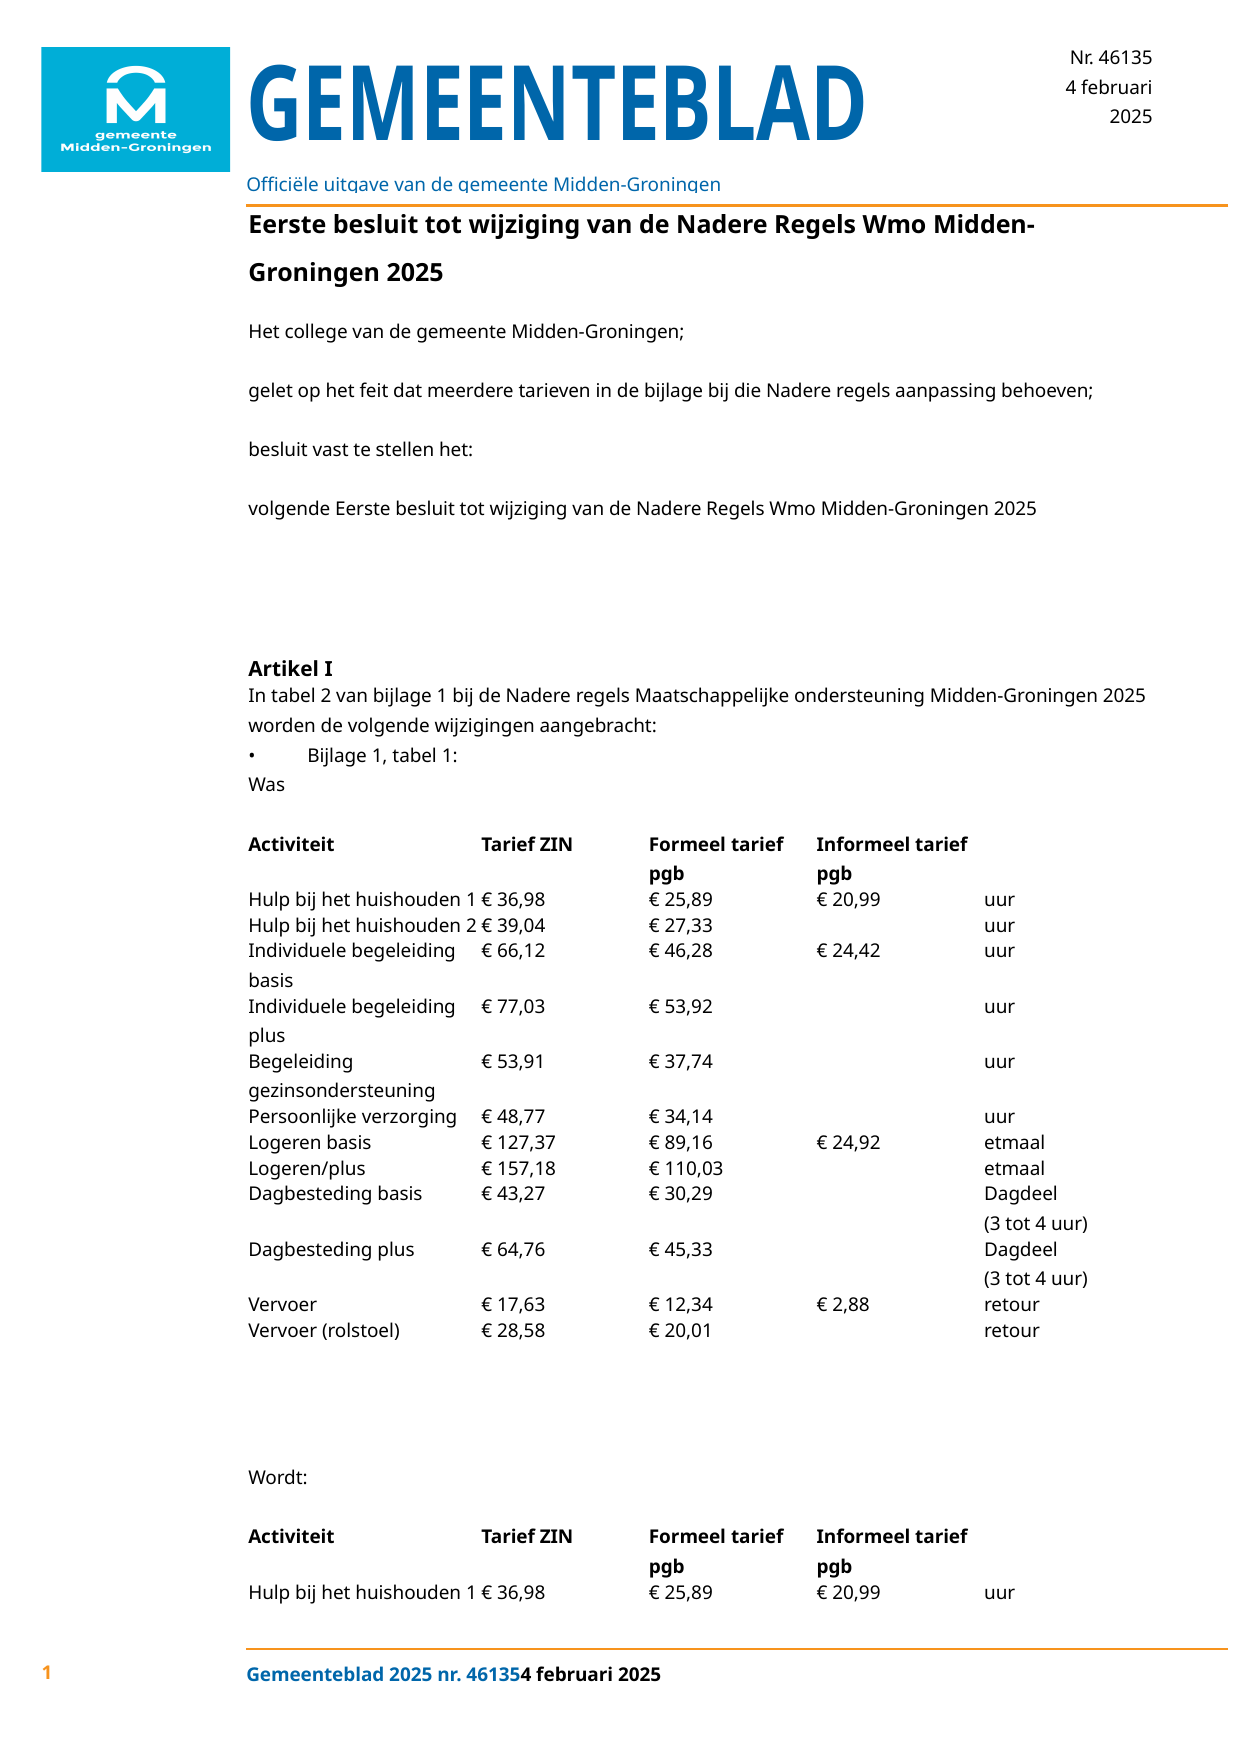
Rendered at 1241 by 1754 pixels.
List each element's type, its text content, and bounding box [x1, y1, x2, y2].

table_cell Hulp bij het huishouden 2 [248, 912, 481, 937]
table_cell € 25,89 [649, 1579, 816, 1604]
table_cell € 24,92 [816, 1129, 984, 1155]
table_cell € 20,01 [649, 1317, 816, 1343]
text Artikel I [248, 654, 1152, 683]
table_cell Begeleiding gezinsondersteuning [248, 1048, 481, 1103]
text In tabel 2 van bijlage 1 bij de Nadere regels Maatschappelijke ondersteuning Midden-Groningen 2025 worden de volgende wijzigingen aangebracht: [248, 683, 1152, 738]
picture [108, 66, 164, 82]
table_cell Dagbesteding basis [248, 1181, 481, 1236]
table_cell € 36,98 [481, 886, 649, 912]
table_cell uur [984, 1048, 1152, 1103]
table_header Activiteit [248, 831, 481, 886]
table_cell uur [984, 886, 1152, 912]
table_cell retour [984, 1291, 1152, 1317]
table_cell € 39,04 [481, 912, 649, 937]
table_header [984, 1524, 1152, 1579]
picture [107, 89, 165, 122]
table_cell € 2,88 [816, 1291, 984, 1317]
table_cell uur [984, 993, 1152, 1048]
text besluit vast te stellen het: [248, 436, 1152, 462]
text Het college van de gemeente Midden-Groningen; [248, 318, 1152, 344]
table_cell Vervoer (rolstoel) [248, 1317, 481, 1343]
table_cell € 36,98 [481, 1579, 649, 1604]
table_cell uur [984, 1579, 1152, 1604]
text Was [248, 771, 1152, 797]
table_header Formeel tarief pgb [649, 1524, 816, 1579]
table_cell Dagbesteding plus [248, 1236, 481, 1291]
table_cell € 27,33 [649, 912, 816, 937]
table_header Informeel tarief pgb [816, 831, 984, 886]
table_cell € 66,12 [481, 938, 649, 993]
table_header Formeel tarief pgb [649, 831, 816, 886]
table_cell Hulp bij het huishouden 1 [248, 886, 481, 912]
table_cell [816, 1236, 984, 1291]
table_cell Persoonlijke verzorging [248, 1104, 481, 1129]
table_cell Dagdeel (3 tot 4 uur) [984, 1236, 1152, 1291]
table_cell Hulp bij het huishouden 1 [248, 1579, 481, 1604]
text Eerste besluit tot wijziging van de Nadere Regels Wmo Midden-Groningen 2025 [248, 207, 1152, 288]
table_cell Dagdeel (3 tot 4 uur) [984, 1181, 1152, 1236]
table_header Informeel tarief pgb [816, 1524, 984, 1579]
table_cell € 30,29 [649, 1181, 816, 1236]
table_cell [816, 1104, 984, 1129]
table_cell Logeren/plus [248, 1155, 481, 1181]
table_cell € 45,33 [649, 1236, 816, 1291]
table_cell [816, 1048, 984, 1103]
picture [184, 146, 190, 153]
table_cell € 48,77 [481, 1104, 649, 1129]
table_header Activiteit [248, 1524, 481, 1579]
table_cell € 46,28 [649, 938, 816, 993]
table_cell Individuele begeleiding plus [248, 993, 481, 1048]
table_cell € 53,91 [481, 1048, 649, 1103]
table_cell uur [984, 938, 1152, 993]
table_cell € 77,03 [481, 993, 649, 1048]
table_header [984, 831, 1152, 886]
table_cell € 157,18 [481, 1155, 649, 1181]
text gelet op het feit dat meerdere tarieven in de bijlage bij die Nadere regels aanpassing behoeven; [248, 377, 1152, 403]
table_cell € 110,03 [649, 1155, 816, 1181]
table_cell € 37,74 [649, 1048, 816, 1103]
table_cell uur [984, 912, 1152, 937]
table_header Tarief ZIN [481, 1524, 649, 1579]
table_cell retour [984, 1317, 1152, 1343]
table_cell [816, 1181, 984, 1236]
table_cell etmaal [984, 1155, 1152, 1181]
table_cell [816, 1155, 984, 1181]
table_cell [816, 993, 984, 1048]
table_cell € 53,92 [649, 993, 816, 1048]
table_cell € 28,58 [481, 1317, 649, 1343]
table_cell € 89,16 [649, 1129, 816, 1155]
table_cell € 20,99 [816, 1579, 984, 1604]
table_cell € 20,99 [816, 886, 984, 912]
table_cell € 25,89 [649, 886, 816, 912]
table_cell € 43,27 [481, 1181, 649, 1236]
table_cell [816, 912, 984, 937]
table_cell Individuele begeleiding basis [248, 938, 481, 993]
table_cell € 127,37 [481, 1129, 649, 1155]
table_cell uur [984, 1104, 1152, 1129]
table_cell € 24,42 [816, 938, 984, 993]
text Wordt: [248, 1464, 1152, 1490]
table_cell Logeren basis [248, 1129, 481, 1155]
text volgende Eerste besluit tot wijziging van de Nadere Regels Wmo Midden-Groningen 2025 [248, 495, 1152, 521]
table_cell etmaal [984, 1129, 1152, 1155]
table_cell [816, 1317, 984, 1343]
table_header Tarief ZIN [481, 831, 649, 886]
list Bijlage 1, tabel 1: [248, 742, 1152, 768]
table_cell € 64,76 [481, 1236, 649, 1291]
table_cell € 12,34 [649, 1291, 816, 1317]
table_cell € 34,14 [649, 1104, 816, 1129]
table_cell Vervoer [248, 1291, 481, 1317]
table_cell € 17,63 [481, 1291, 649, 1317]
